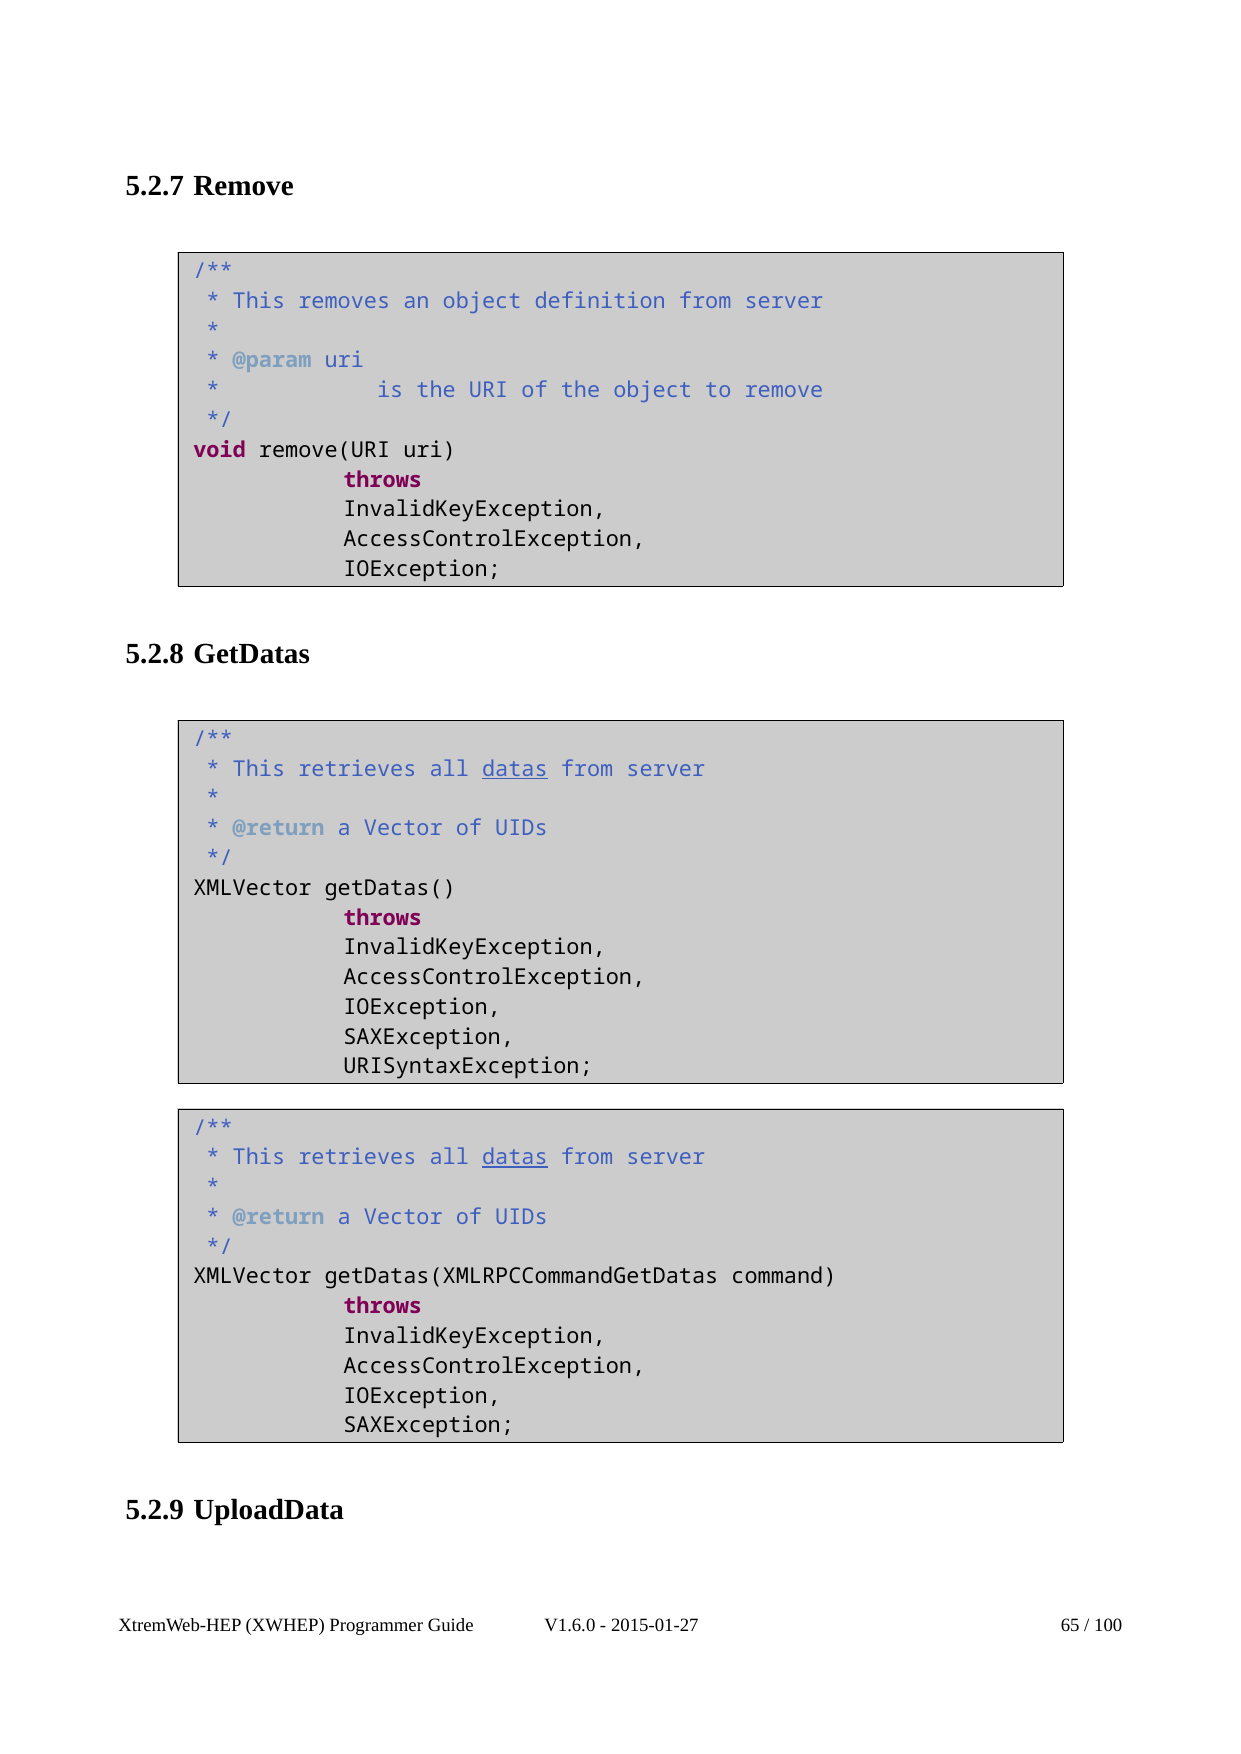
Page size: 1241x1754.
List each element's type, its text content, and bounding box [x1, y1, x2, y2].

text InvalidKeyException, [179, 928, 1063, 958]
text throws [179, 898, 1063, 928]
subtitle GetDatas [118, 636, 1122, 669]
text XMLVector getDatas(XMLRPCCommandGetDatas command) [179, 1257, 1063, 1287]
text IOException; [179, 550, 1063, 586]
text SAXException, [179, 1018, 1063, 1047]
text * This removes an object definition from server [179, 282, 1063, 312]
subtitle Remove [118, 168, 1122, 202]
text URISyntaxException; [179, 1047, 1063, 1083]
text * @param uri [179, 341, 1063, 371]
text * This retrieves all datas from server [179, 749, 1063, 779]
text * [179, 779, 1063, 809]
text InvalidKeyException, [179, 490, 1063, 520]
text IOException, [179, 988, 1063, 1018]
text * is the URI of the object to remove [179, 371, 1063, 401]
text */ [179, 1228, 1063, 1257]
text AccessControlException, [179, 1347, 1063, 1377]
text /** [179, 721, 1063, 749]
text XMLVector getDatas() [179, 869, 1063, 898]
text * [179, 1168, 1063, 1198]
text * @return a Vector of UIDs [179, 809, 1063, 839]
text InvalidKeyException, [179, 1317, 1063, 1347]
text throws [179, 461, 1063, 490]
text AccessControlException, [179, 958, 1063, 988]
text */ [179, 839, 1063, 869]
text * [179, 312, 1063, 341]
text AccessControlException, [179, 520, 1063, 550]
text SAXException; [179, 1406, 1063, 1442]
subtitle UploadData [118, 1492, 1122, 1526]
text * @return a Vector of UIDs [179, 1198, 1063, 1228]
text throws [179, 1287, 1063, 1317]
text /** [179, 1110, 1063, 1138]
text /** [179, 253, 1063, 282]
text */ [179, 401, 1063, 431]
text * This retrieves all datas from server [179, 1138, 1063, 1168]
text IOException, [179, 1377, 1063, 1406]
text void remove(URI uri) [179, 431, 1063, 461]
